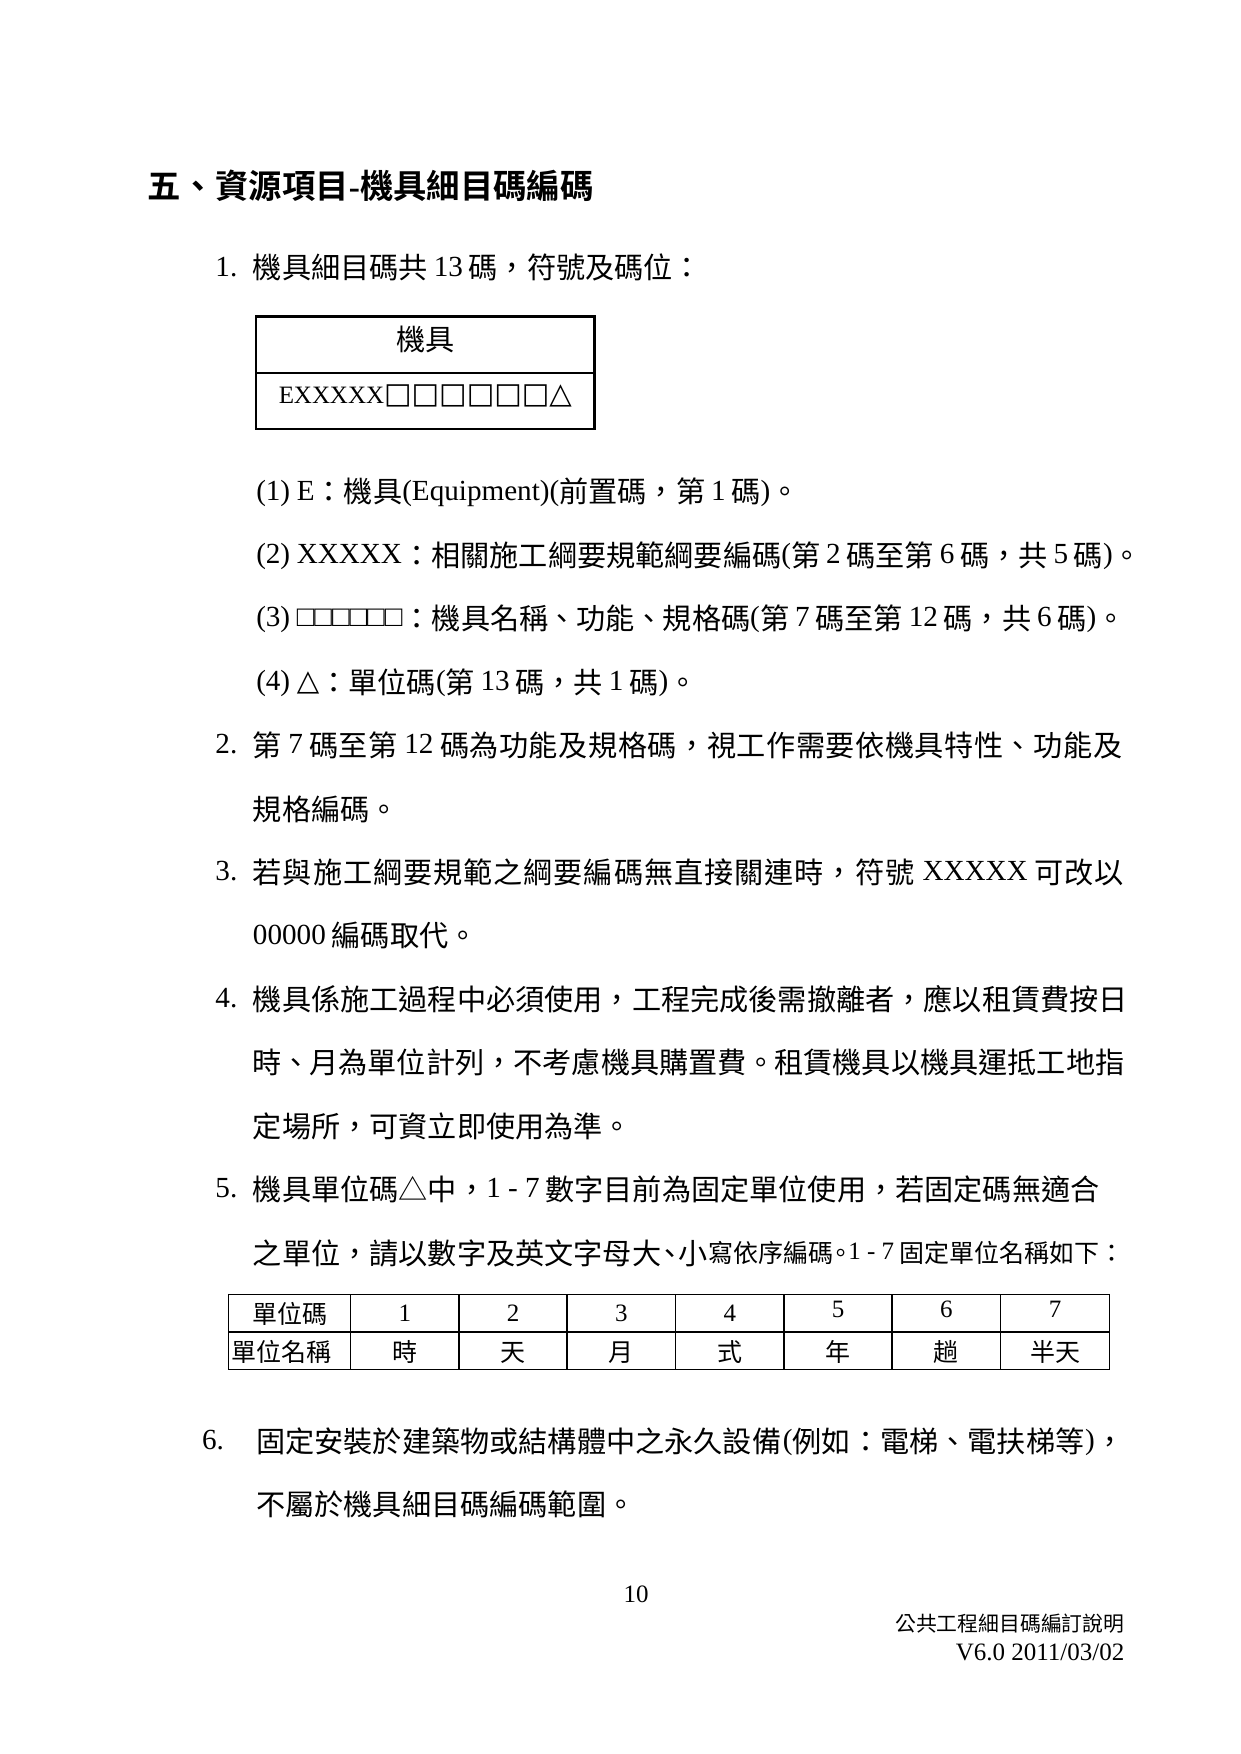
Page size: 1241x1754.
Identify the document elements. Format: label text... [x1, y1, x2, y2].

list 固定安裝於建築物或結構體中之永久設備(例如：電梯、電扶梯等)，不屬於機具細目碼編碼範圍。 [202, 1418, 1124, 1524]
list E：機具(Equipment)(前置碼，第1碼)。 [256, 308, 1124, 511]
table_cell 年 [785, 1333, 891, 1369]
table_header 4 [676, 1295, 783, 1331]
table_cell 式 [676, 1333, 783, 1369]
list □□□□□□：機具名稱、功能、規格碼(第7碼至第12碼，共6碼)。 [256, 596, 1124, 638]
table_header 3 [568, 1295, 675, 1331]
list △：單位碼(第13碼，共1碼)。 [256, 659, 1124, 702]
table_cell 月 [568, 1333, 675, 1369]
table_cell 趟 [893, 1333, 1000, 1369]
table_header 1 [351, 1295, 458, 1331]
table_cell 時 [351, 1333, 458, 1369]
table_cell 單位名稱 [229, 1333, 350, 1369]
list 資源項目-機具細目碼編碼 [148, 160, 1124, 208]
table_header 6 [893, 1295, 1000, 1331]
table_cell 半天 [1001, 1333, 1109, 1369]
list 機具細目碼共13碼，符號及碼位： [215, 245, 1124, 287]
table_header 5 [785, 1295, 891, 1331]
list 機具係施工過程中必須使用，工程完成後需撤離者，應以租賃費按日、時、月為單位計列，不考慮機具購置費。租賃機具以機具運抵工地指定場所，可資立即使用為準。 [215, 976, 1124, 1146]
table_header 2 [460, 1295, 566, 1331]
table_header 單位碼 [229, 1295, 350, 1331]
list 機具單位碼△中，1 - 7數字目前為固定單位使用，若固定碼無適合之單位，請以數字及英文字母大、小寫依序編碼。1 - 7固定單位名稱如下： [215, 1167, 1124, 1272]
list XXXXX：相關施工綱要規範綱要編碼(第2碼至第6碼，共5碼)。 [256, 532, 1124, 575]
list 若與施工綱要規範之綱要編碼無直接關連時，符號XXXXX可改以00000編碼取代。 [215, 849, 1124, 955]
table_cell 天 [460, 1333, 566, 1369]
list 第7碼至第12碼為功能及規格碼，視工作需要依機具特性、功能及規格編碼。 [215, 723, 1124, 828]
table_header 7 [1001, 1295, 1109, 1331]
